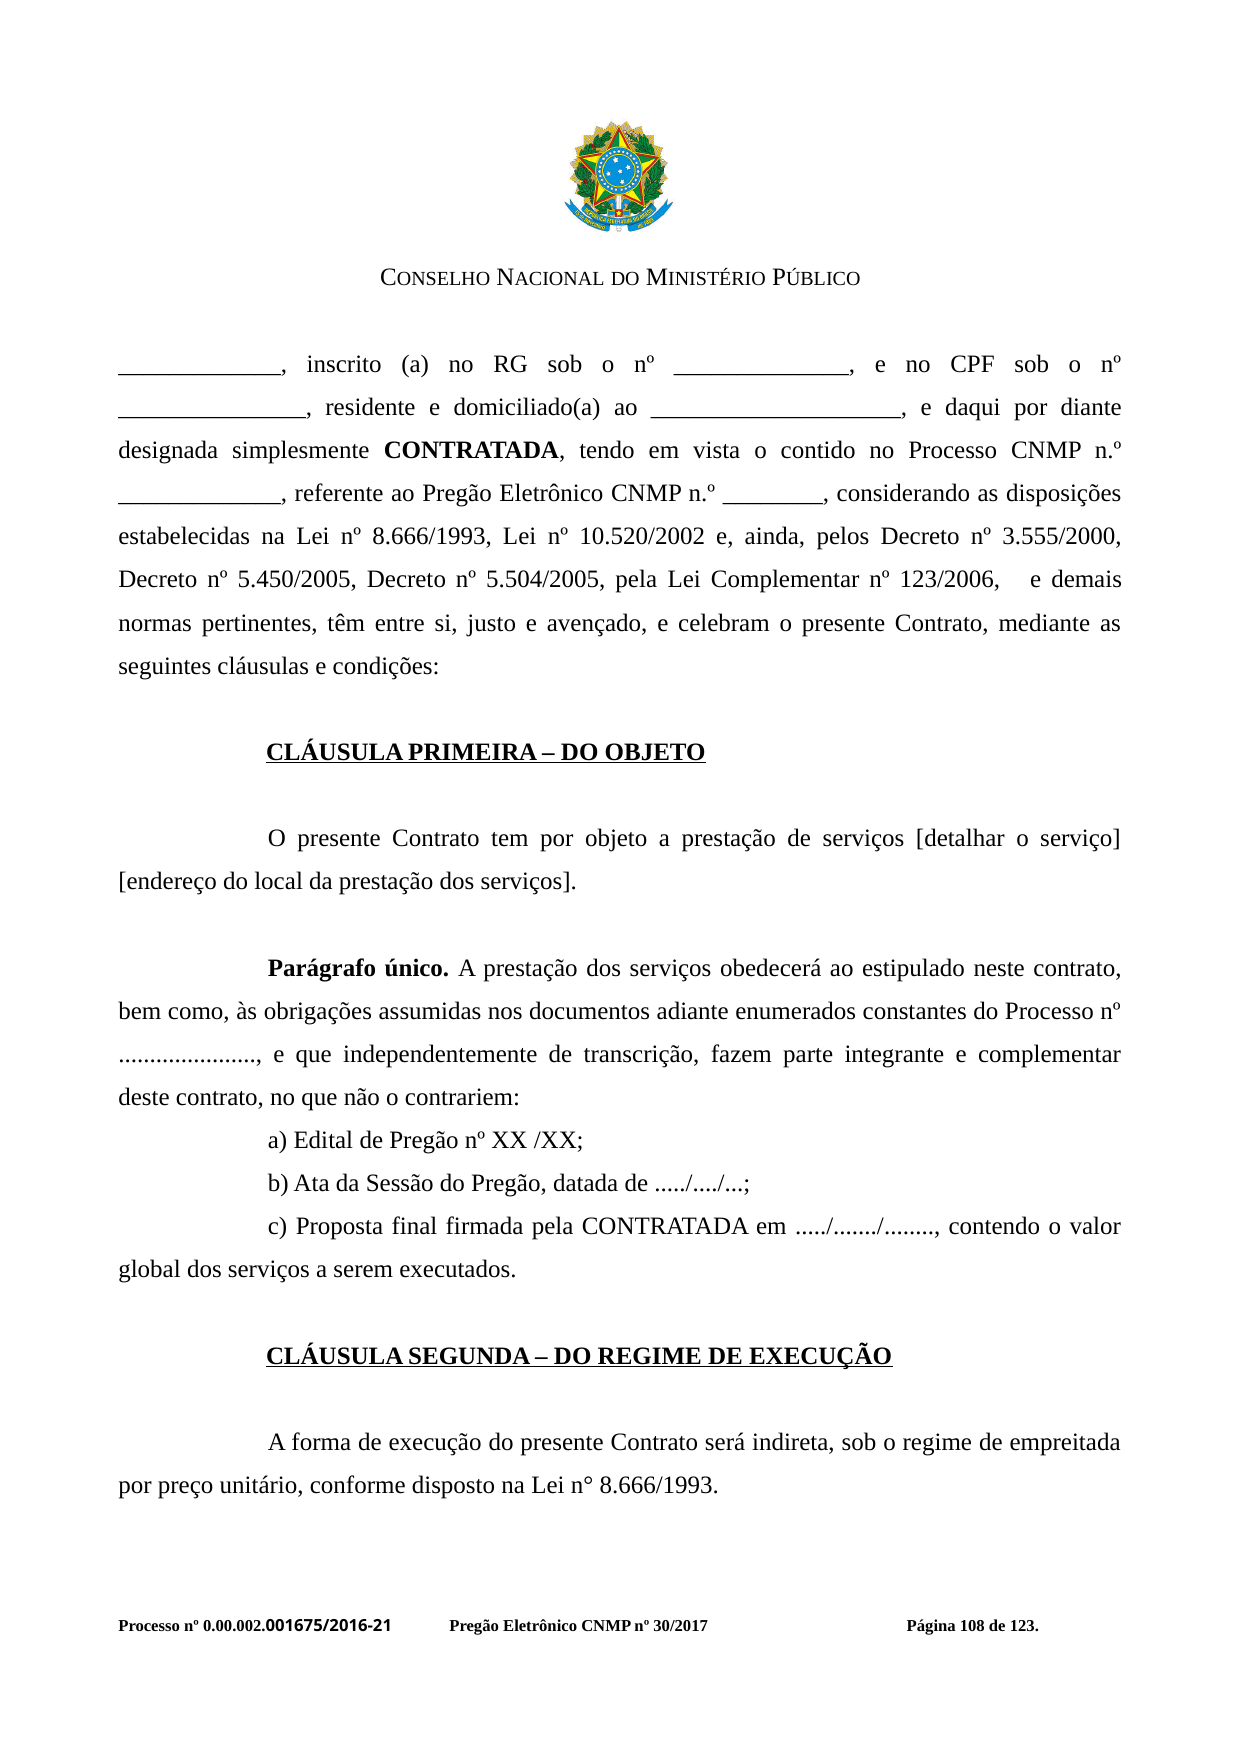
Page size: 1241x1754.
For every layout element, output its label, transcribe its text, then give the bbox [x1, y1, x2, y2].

text b) Ata da Sessão do Pregão, datada de ...../..../...; [118, 1168, 1122, 1197]
text c) Proposta final firmada pela CONTRATADA em ...../......./........, contendo o valor global dos serviços a serem executados. [118, 1211, 1122, 1283]
text A forma de execução do presente Contrato será indireta, sob o regime de empreitada por preço unitário, conforme disposto na Lei n° 8.666/1993. [118, 1427, 1122, 1499]
text CLÁUSULA SEGUNDA – DO REGIME DE EXECUÇÃO [118, 1341, 1122, 1369]
text Parágrafo único. A prestação dos serviços obedecerá ao estipulado neste contrato, bem como, às obrigações assumidas nos documentos adiante enumerados constantes do Processo nº ......................, e que independentemente de transcrição, fazem parte integrante e complementar deste contrato, no que não o contrariem: [118, 953, 1122, 1111]
text _____________, inscrito (a) no RG sob o nº ______________, e no CPF sob o nº _______________, residente e domiciliado(a) ao ____________________, e daqui por diante designada simplesmente CONTRATADA, tendo em vista o contido no Processo CNMP n.º _____________, referente ao Pregão Eletrônico CNMP n.º ________, considerando as disposições estabelecidas na Lei nº 8.666/1993, Lei nº 10.520/2002 e, ainda, pelos Decreto nº 3.555/2000, Decreto nº 5.450/2005, Decreto nº 5.504/2005, pela Lei Complementar nº 123/2006, e demais normas pertinentes, têm entre si, justo e avençado, e celebram o presente Contrato, mediante as seguintes cláusulas e condições: [118, 349, 1122, 679]
text CLÁUSULA PRIMEIRA – DO OBJETO [118, 737, 1122, 766]
text a) Edital de Pregão nº XX /XX; [118, 1125, 1122, 1154]
text O presente Contrato tem por objeto a prestação de serviços [detalhar o serviço] [endereço do local da prestação dos serviços]. [118, 823, 1122, 895]
